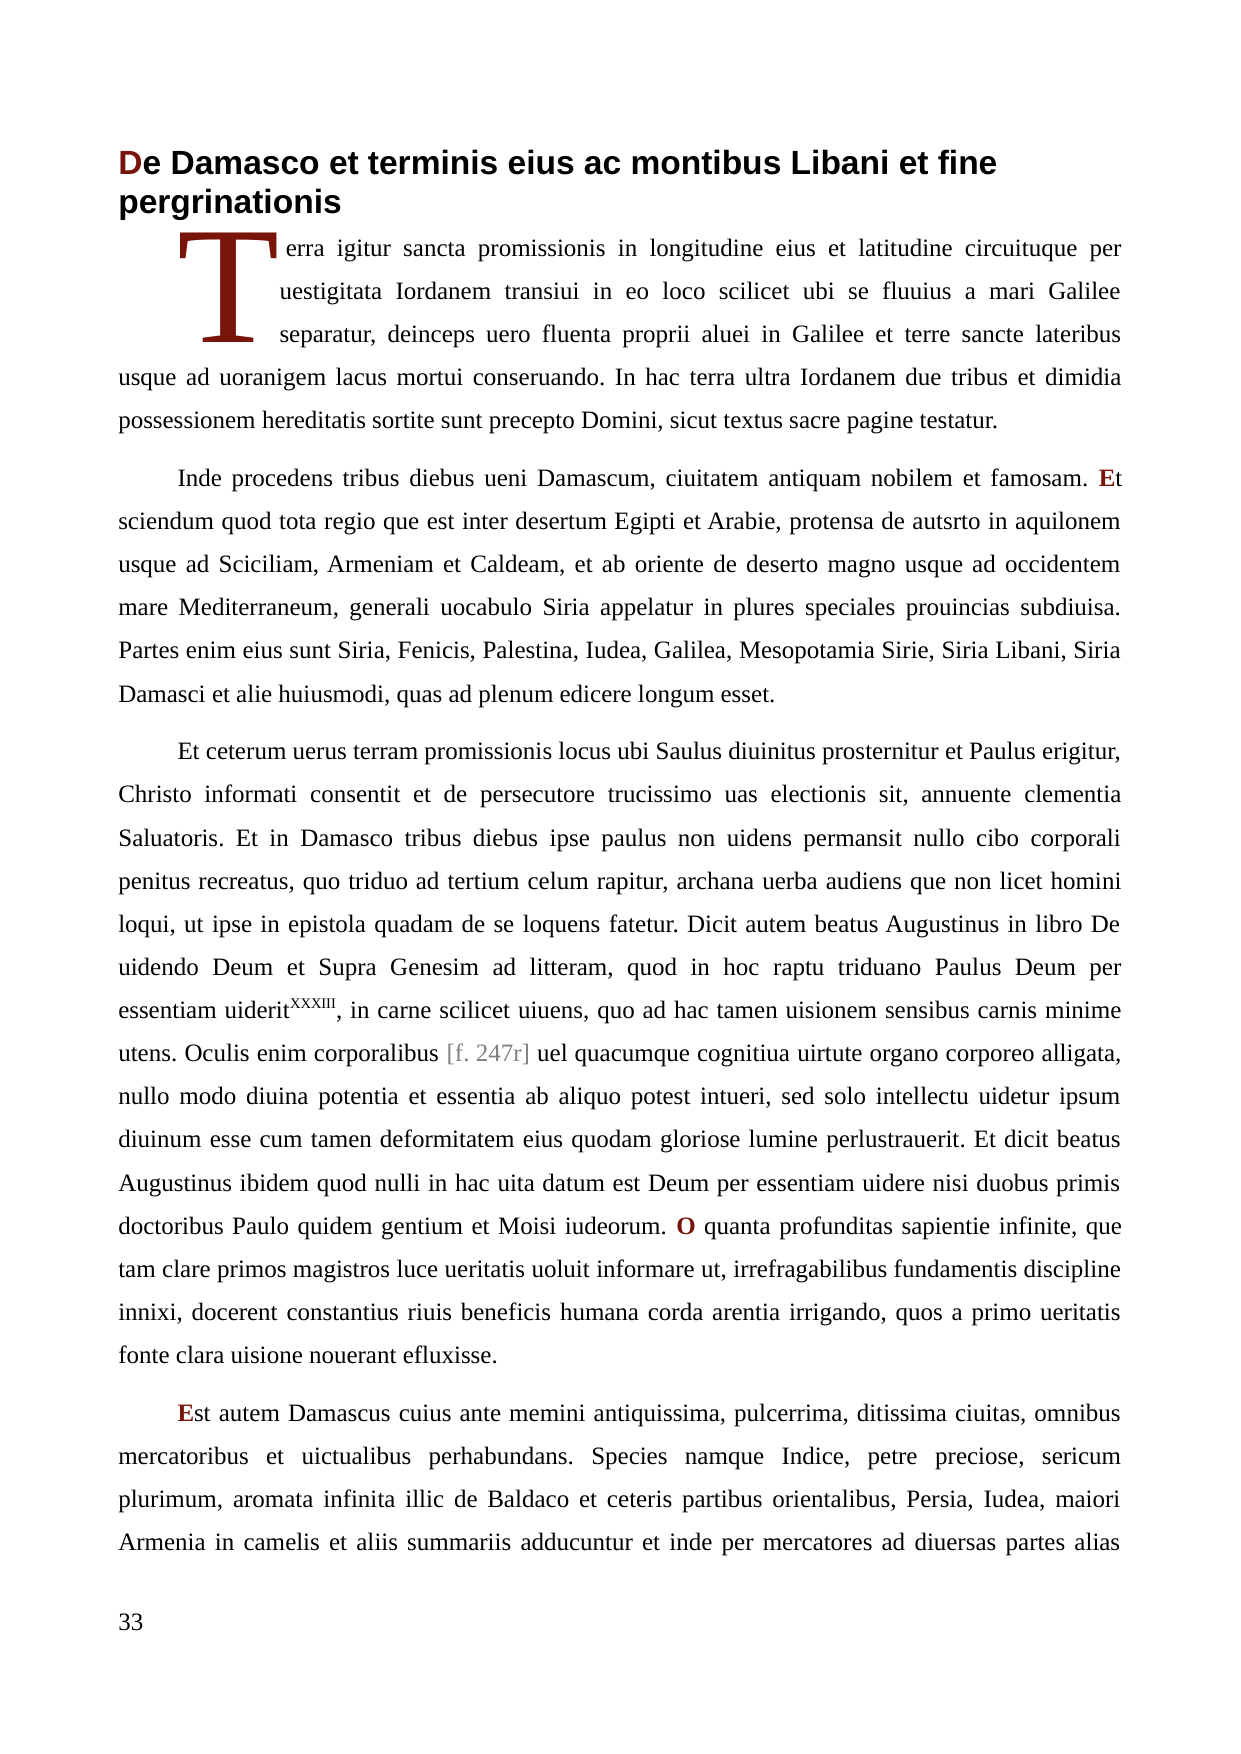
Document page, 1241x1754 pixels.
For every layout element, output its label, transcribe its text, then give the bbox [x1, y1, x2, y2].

text De Damasco et terminis eius ac montibus Libani et fine pergrinationis [118, 143, 1122, 220]
text Inde procedens tribus diebus ueni Damascum, ciuitatem antiquam nobilem et famosam. Et sciendum quod tota regio que est inter desertum Egipti et Arabie, protensa de autsrto in aquilonem usque ad Sciciliam, Armeniam et Caldeam, et ab oriente de deserto magno usque ad occidentem mare Mediterraneum, generali uocabulo Siria appelatur in plures speciales prouincias subdiuisa. Partes enim eius sunt Siria, Fenicis, Palestina, Iudea, Galilea, Mesopotamia Sirie, Siria Libani, Siria Damasci et alie huiusmodi, quas ad plenum edicere longum esset. [118, 463, 1122, 707]
text Est autem Damascus cuius ante memini antiquissima, pulcerrima, ditissima ciuitas, omnibus mercatoribus et uictualibus perhabundans. Species namque Indice, petre preciose, sericum plurimum, aromata infinita illic de Baldaco et ceteris partibus orientalibus, Persia, Iudea, maiori Armenia in camelis et aliis summariis adducuntur et inde per mercatores ad diuersas partes alias [118, 1398, 1122, 1556]
text Et ceterum uerus terram promissionis locus ubi Saulus diuinitus prosternitur et Paulus erigitur, Christo informati consentit et de persecutore trucissimo uas electionis sit, annuente clementia Saluatoris. Et in Damasco tribus diebus ipse paulus non uidens permansit nullo cibo corporali penitus recreatus, quo triduo ad tertium celum rapitur, archana uerba audiens que non licet homini loqui, ut ipse in epistola quadam de se loquens fatetur. Dicit autem beatus Augustinus in libro De uidendo Deum et Supra Genesim ad litteram, quod in hoc raptu triduano Paulus Deum per essentiam uiderit, in carne scilicet uiuens, quo ad hac tamen uisionem sensibus carnis minime utens. Oculis enim corporalibus [f. 247r] uel quacumque cognitiua uirtute organo corporeo alligata, nullo modo diuina potentia et essentia ab aliquo potest intueri, sed solo intellectu uidetur ipsum diuinum esse cum tamen deformitatem eius quodam gloriose lumine perlustrauerit. Et dicit beatus Augustinus ibidem quod nulli in hac uita datum est Deum per essentiam uidere nisi duobus primis doctoribus Paulo quidem gentium et Moisi iudeorum. O quanta profunditas sapientie infinite, que tam clare primos magistros luce ueritatis uoluit informare ut, irrefragabilibus fundamentis discipline innixi, docerent constantius riuis beneficis humana corda arentia irrigando, quos a primo ueritatis fonte clara uisione nouerant efluxisse. [118, 736, 1122, 1369]
subtitle Terra igitur sancta promissionis in longitudine eius et latitudine circuituque per uestigitata Iordanem transiui in eo loco scilicet ubi se fluuius a mari Galilee separatur, deinceps uero fluenta proprii aluei in Galilee et terre sancte lateribus usque ad uoranigem lacus mortui conseruando. In hac terra ultra Iordanem due tribus et dimidia possessionem hereditatis sortite sunt precepto Domini, sicut textus sacre pagine testatur. [118, 233, 1122, 434]
